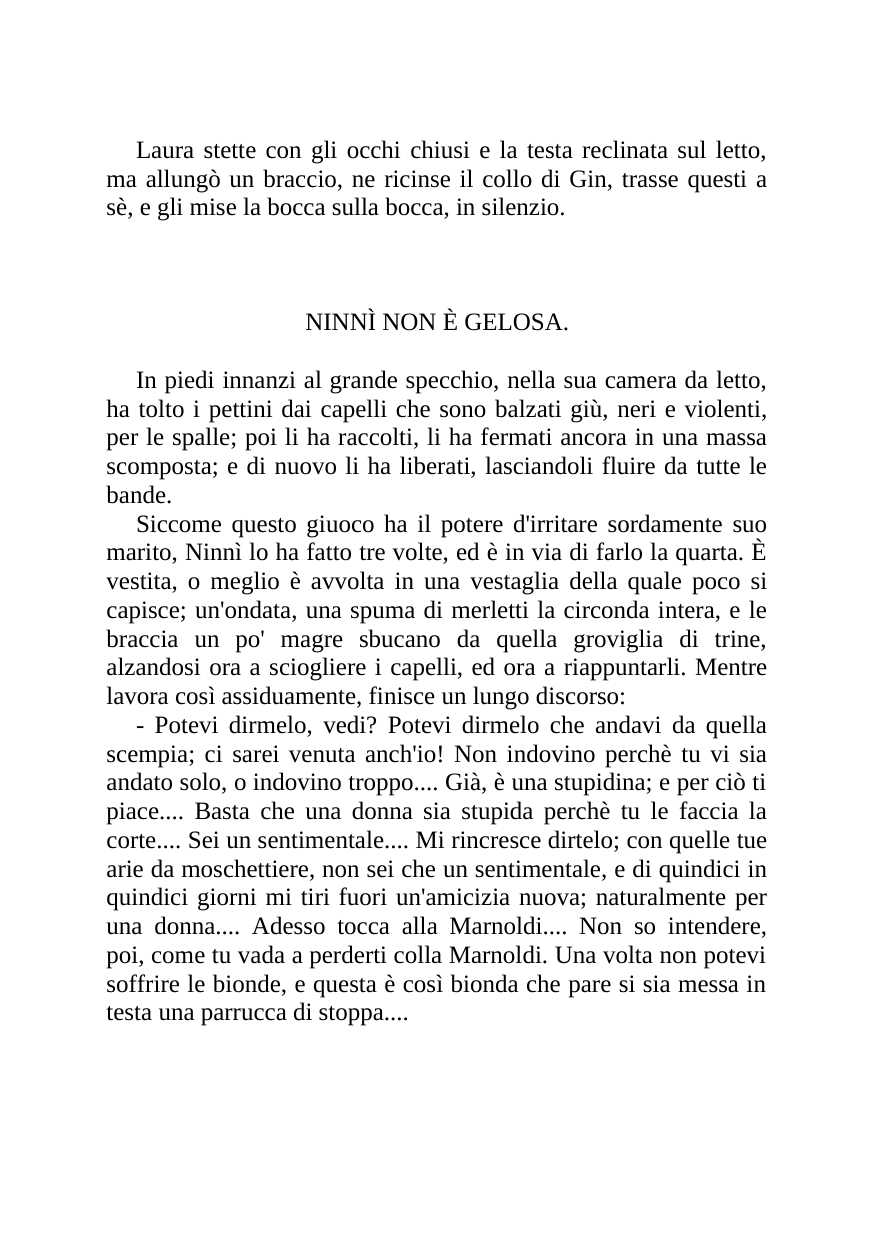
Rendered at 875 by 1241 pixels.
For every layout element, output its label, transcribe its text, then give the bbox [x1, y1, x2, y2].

text Siccome questo giuoco ha il potere d'irritare sordamente suo marito, Ninnì lo ha fatto tre volte, ed è in via di farlo la quarta. È vestita, o meglio è avvolta in una vestaglia della quale poco si capisce; un'ondata, una spuma di merletti la circonda intera, e le braccia un po' magre sbucano da quella groviglia di trine, alzandosi ora a sciogliere i capelli, ed ora a riappuntarli. Mentre lavora così assiduamente, finisce un lungo discorso: [106, 509, 768, 710]
text Laura stette con gli occhi chiusi e la testa reclinata sul letto, ma allungò un braccio, ne ricinse il collo di Gin, trasse questi a sè, e gli mise la bocca sulla bocca, in silenzio. [106, 135, 768, 221]
text In piedi innanzi al grande specchio, nella sua camera da letto, ha tolto i pettini dai capelli che sono balzati giù, neri e violenti, per le spalle; poi li ha raccolti, li ha fermati ancora in una massa scomposta; e di nuovo li ha liberati, lasciandoli fluire da tutte le bande. [106, 365, 768, 509]
text NINNÌ NON È GELOSA. [106, 307, 768, 336]
text - Potevi dirmelo, vedi? Potevi dirmelo che andavi da quella scempia; ci sarei venuta anch'io! Non indovino perchè tu vi sia andato solo, o indovino troppo.... Già, è una stupidina; e per ciò ti piace.... Basta che una donna sia stupida perchè tu le faccia la corte.... Sei un sentimentale.... Mi rincresce dirtelo; con quelle tue arie da moschettiere, non sei che un sentimentale, e di quindici in quindici giorni mi tiri fuori un'amicizia nuova; naturalmente per una donna.... Adesso tocca alla Marnoldi.... Non so intendere, poi, come tu vada a perderti colla Marnoldi. Una volta non potevi soffrire le bionde, e questa è così bionda che pare si sia messa in testa una parrucca di stoppa.... [106, 710, 768, 1026]
